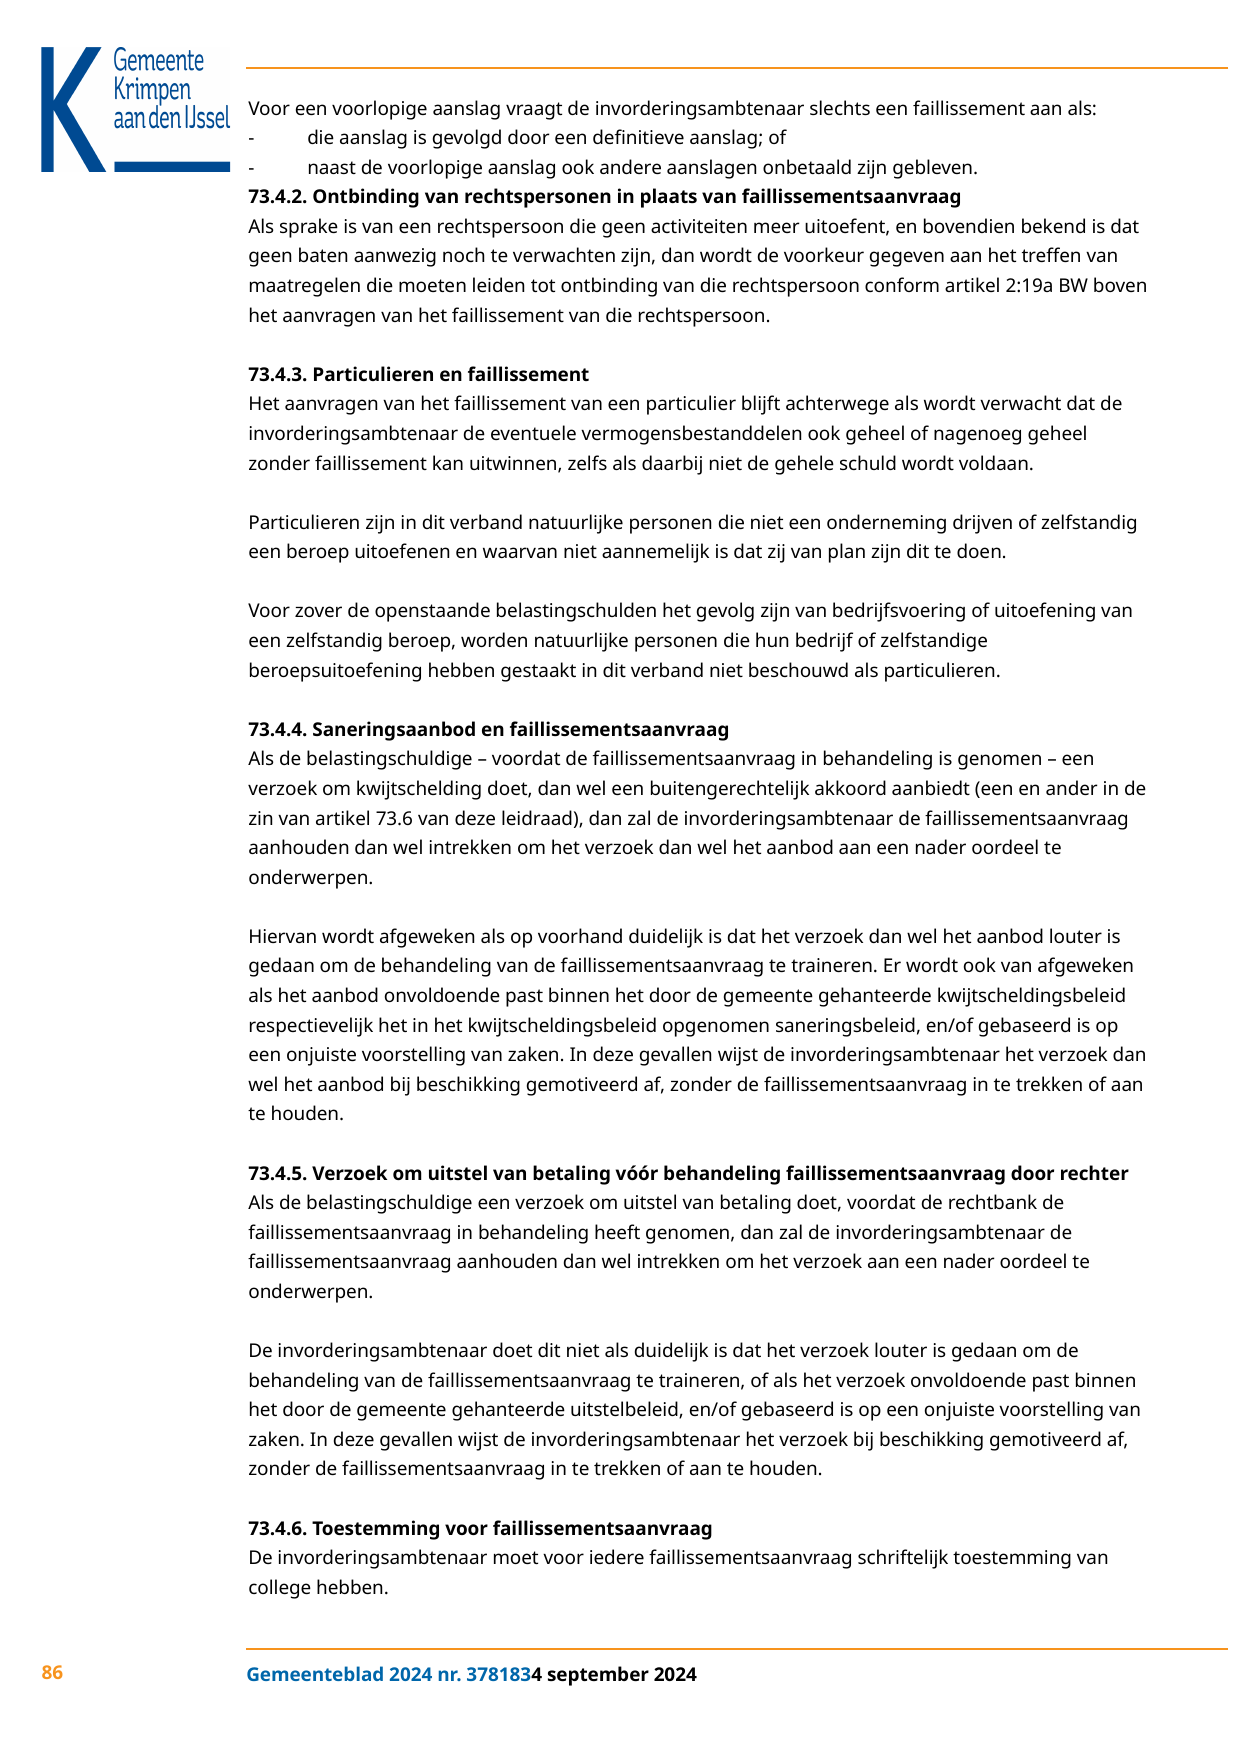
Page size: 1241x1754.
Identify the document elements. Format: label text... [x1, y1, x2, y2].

list naast de voorlopige aanslag ook andere aanslagen onbetaald zijn gebleven. [248, 154, 1152, 180]
text Als de belastingschuldige – voordat de faillissementsaanvraag in behandeling is genomen – een verzoek om kwijtschelding doet, dan wel een buitengerechtelijk akkoord aanbiedt (een en ander in de zin van artikel 73.6 van deze leidraad), dan zal de invorderingsambtenaar de faillissementsaanvraag aanhouden dan wel intrekken om het verzoek dan wel het aanbod aan een nader oordeel te onderwerpen. [248, 746, 1152, 890]
text Particulieren zijn in dit verband natuurlijke personen die niet een onderneming drijven of zelfstandig een beroep uitoefenen en waarvan niet aannemelijk is dat zij van plan zijn dit te doen. [248, 509, 1152, 564]
text Als sprake is van een rechtspersoon die geen activiteiten meer uitoefent, en bovendien bekend is dat geen baten aanwezig noch te verwachten zijn, dan wordt de voorkeur gegeven aan het treffen van maatregelen die moeten leiden tot ontbinding van die rechtspersoon conform artikel 2:19a BW boven het aanvragen van het faillissement van die rechtspersoon. [248, 213, 1152, 328]
list die aanslag is gevolgd door een definitieve aanslag; of [248, 124, 1152, 150]
text Hiervan wordt afgeweken als op voorhand duidelijk is dat het verzoek dan wel het aanbod louter is gedaan om de behandeling van de faillissementsaanvraag te traineren. Er wordt ook van afgeweken als het aanbod onvoldoende past binnen het door de gemeente gehanteerde kwijtscheldingsbeleid respectievelijk het in het kwijtscheldingsbeleid opgenomen saneringsbeleid, en/of gebaseerd is op een onjuiste voorstelling van zaken. In deze gevallen wijst de invorderingsambtenaar het verzoek dan wel het aanbod bij beschikking gemotiveerd af, zonder de faillissementsaanvraag in te trekken of aan te houden. [248, 923, 1152, 1126]
text De invorderingsambtenaar doet dit niet als duidelijk is dat het verzoek louter is gedaan om de behandeling van de faillissementsaanvraag te traineren, of als het verzoek onvoldoende past binnen het door de gemeente gehanteerde uitstelbeleid, en/of gebaseerd is op een onjuiste voorstelling van zaken. In deze gevallen wijst de invorderingsambtenaar het verzoek bij beschikking gemotiveerd af, zonder de faillissementsaanvraag in te trekken of aan te houden. [248, 1337, 1152, 1481]
text 73.4.2. Ontbinding van rechtspersonen in plaats van faillissementsaanvraag [248, 183, 1152, 209]
text Het aanvragen van het faillissement van een particulier blijft achterwege als wordt verwacht dat de invorderingsambtenaar de eventuele vermogensbestanddelen ook geheel of nagenoeg geheel zonder faillissement kan uitwinnen, zelfs als daarbij niet de gehele schuld wordt voldaan. [248, 391, 1152, 476]
text 73.4.6. Toestemming voor faillissementsaanvraag [248, 1515, 1152, 1541]
text Voor een voorlopige aanslag vraagt de invorderingsambtenaar slechts een faillissement aan als: [248, 95, 1152, 121]
text Als de belastingschuldige een verzoek om uitstel van betaling doet, voordat de rechtbank de faillissementsaanvraag in behandeling heeft genomen, dan zal de invorderingsambtenaar de faillissementsaanvraag aanhouden dan wel intrekken om het verzoek aan een nader oordeel te onderwerpen. [248, 1189, 1152, 1304]
picture [41, 47, 231, 172]
text 73.4.3. Particulieren en faillissement [248, 361, 1152, 387]
text Voor zover de openstaande belastingschulden het gevolg zijn van bedrijfsvoering of uitoefening van een zelfstandig beroep, worden natuurlijke personen die hun bedrijf of zelfstandige beroepsuitoefening hebben gestaakt in dit verband niet beschouwd als particulieren. [248, 598, 1152, 683]
text 73.4.4. Saneringsaanbod en faillissementsaanvraag [248, 716, 1152, 742]
text De invorderingsambtenaar moet voor iedere faillissementsaanvraag schriftelijk toestemming van college hebben. [248, 1544, 1152, 1600]
text 73.4.5. Verzoek om uitstel van betaling vóór behandeling faillissementsaanvraag door rechter [248, 1160, 1152, 1186]
